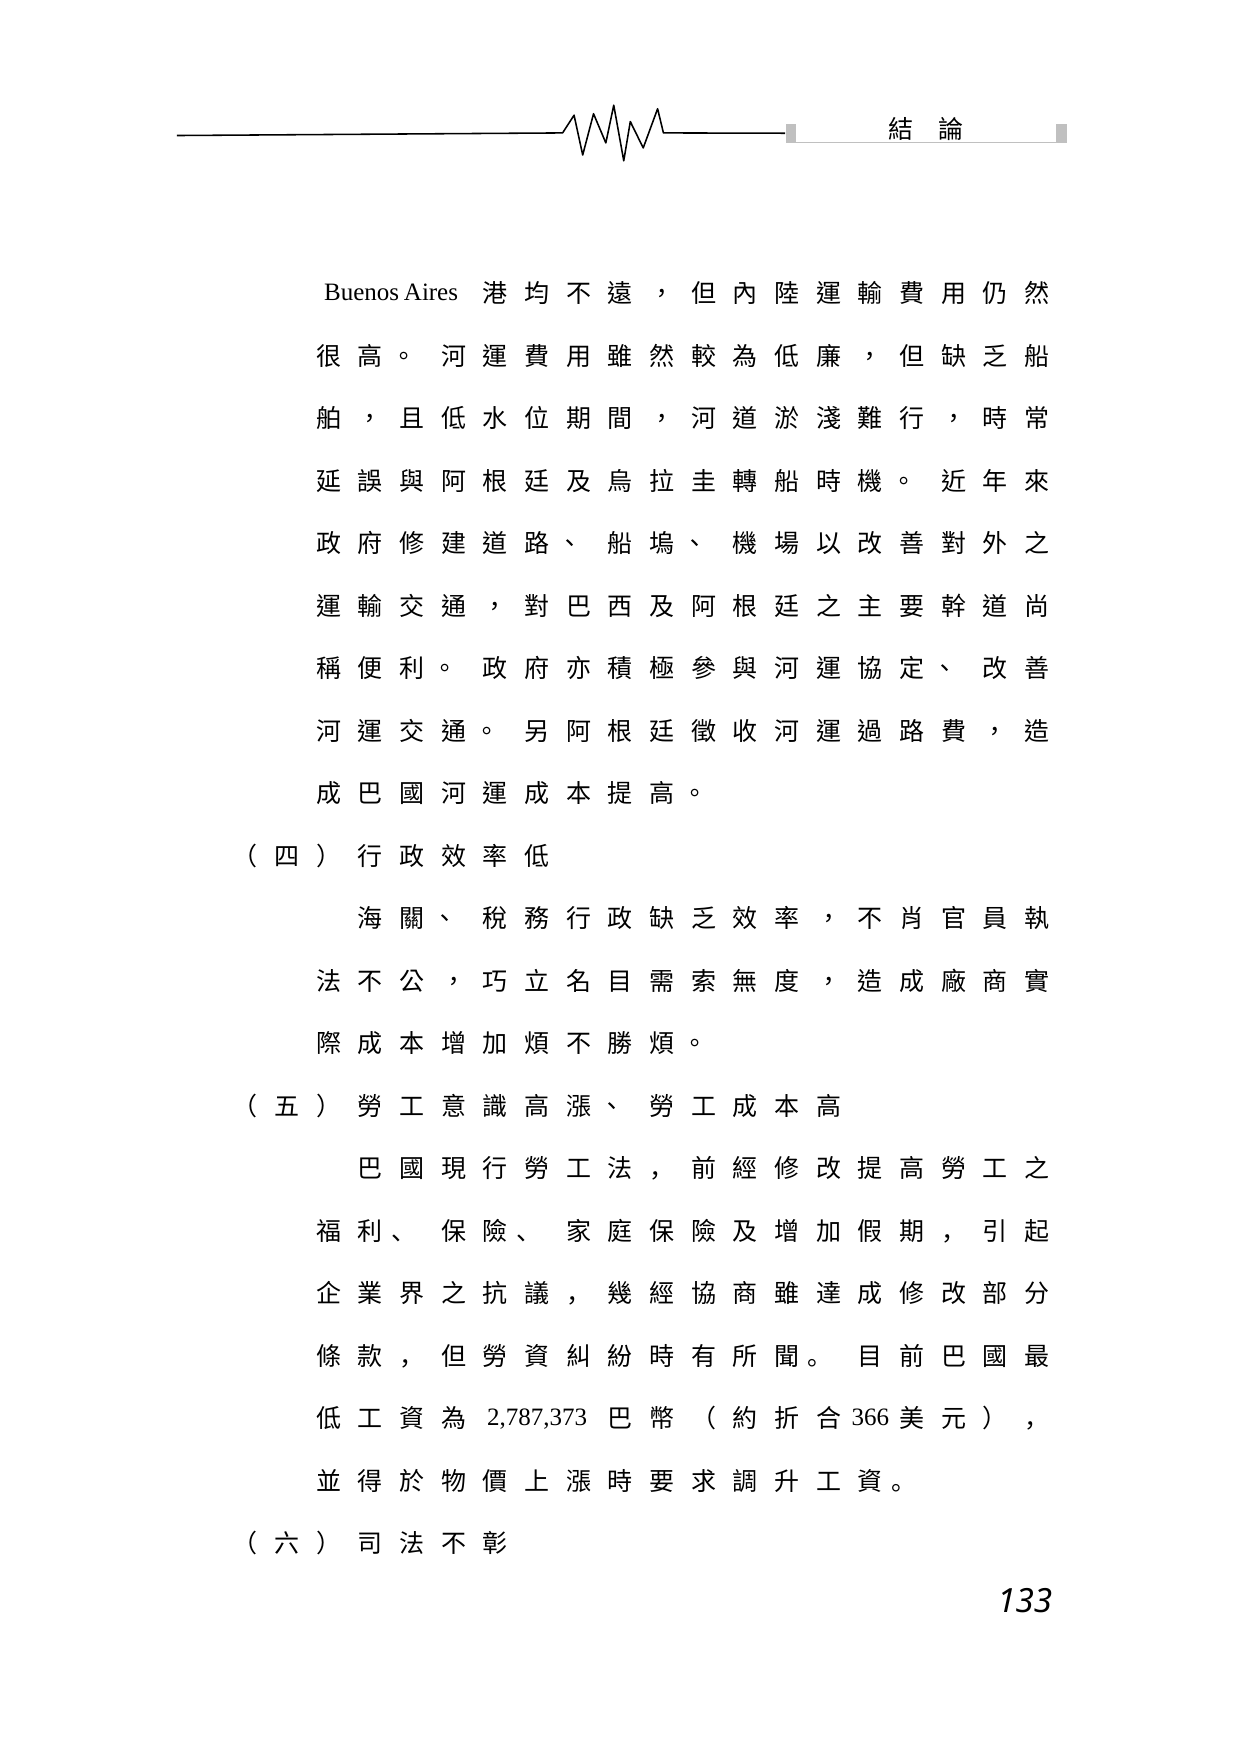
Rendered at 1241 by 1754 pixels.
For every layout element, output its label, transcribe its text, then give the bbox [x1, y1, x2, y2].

text （五）勞工意識高漲、勞工成本高 [207, 1063, 1058, 1125]
text （四）行政效率低 [207, 813, 1058, 875]
text （六）司法不彰 [207, 1500, 1058, 1563]
text 海關、稅務行政缺乏效率，不肖官員執法不公，巧立名目需索無度，造成廠商實際成本增加煩不勝煩。 [281, 875, 1058, 1063]
text 巴國現行勞工法，前經修改提高勞工之福利、保險、家庭保險及增加假期，引起企業界之抗議，幾經協商雖達成修改部分條款，但勞資糾紛時有所聞。目前巴國最低工資為2,787,373巴幣（約折合366美元），並得於物價上漲時要求調升工資。 [281, 1125, 1058, 1500]
text Buenos Aires港均不遠，但內陸運輸費用仍然很高。河運費用雖然較為低廉，但缺乏船舶，且低水位期間，河道淤淺難行，時常延誤與阿根廷及烏拉圭轉船時機。近年來政府修建道路、船塢、機場以改善對外之運輸交通，對巴西及阿根廷之主要幹道尚稱便利。政府亦積極參與河運協定、改善河運交通。另阿根廷徵收河運過路費，造成巴國河運成本提高。 [281, 250, 1058, 813]
